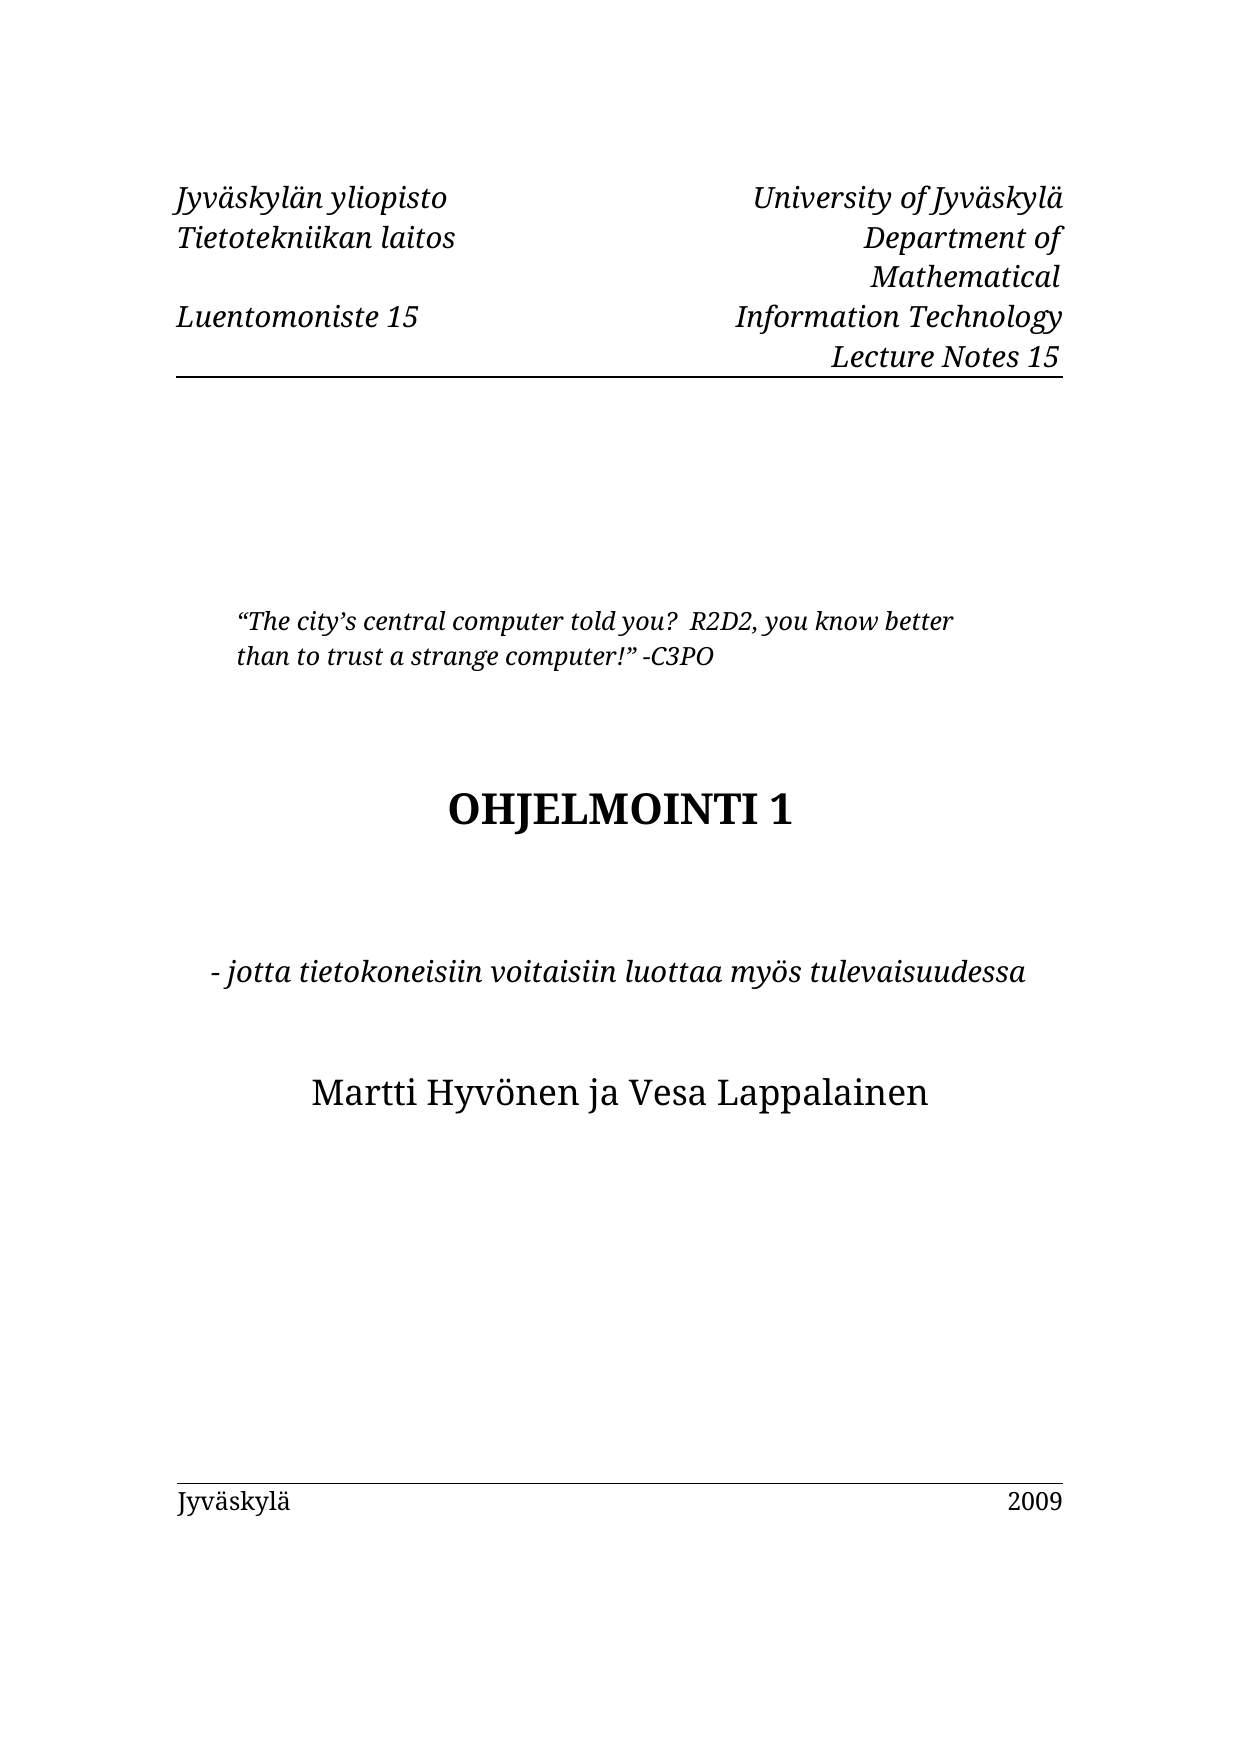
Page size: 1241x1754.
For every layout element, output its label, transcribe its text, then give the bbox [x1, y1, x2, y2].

table_header [529, 177, 707, 376]
text Martti Hyvönen ja Vesa Lappalainen [177, 1067, 1063, 1116]
subtitle - jotta tietokoneisiin voitaisiin luottaa myös tulevaisuudessa [177, 951, 1063, 991]
table_header University of Jyväskylä Department of Mathematical Information Technology Lecture Notes 15 [707, 177, 1063, 376]
text “The city’s central computer told you? R2D2, you know better than to trust a strange computer!” ‐C3PO [236, 604, 1004, 672]
table_cell [176, 378, 1063, 438]
table_header Jyväskylän yliopisto Tietotekniikan laitos Luentomoniste 15 [176, 177, 529, 376]
title OHJELMOINTI 1 [177, 778, 1063, 837]
